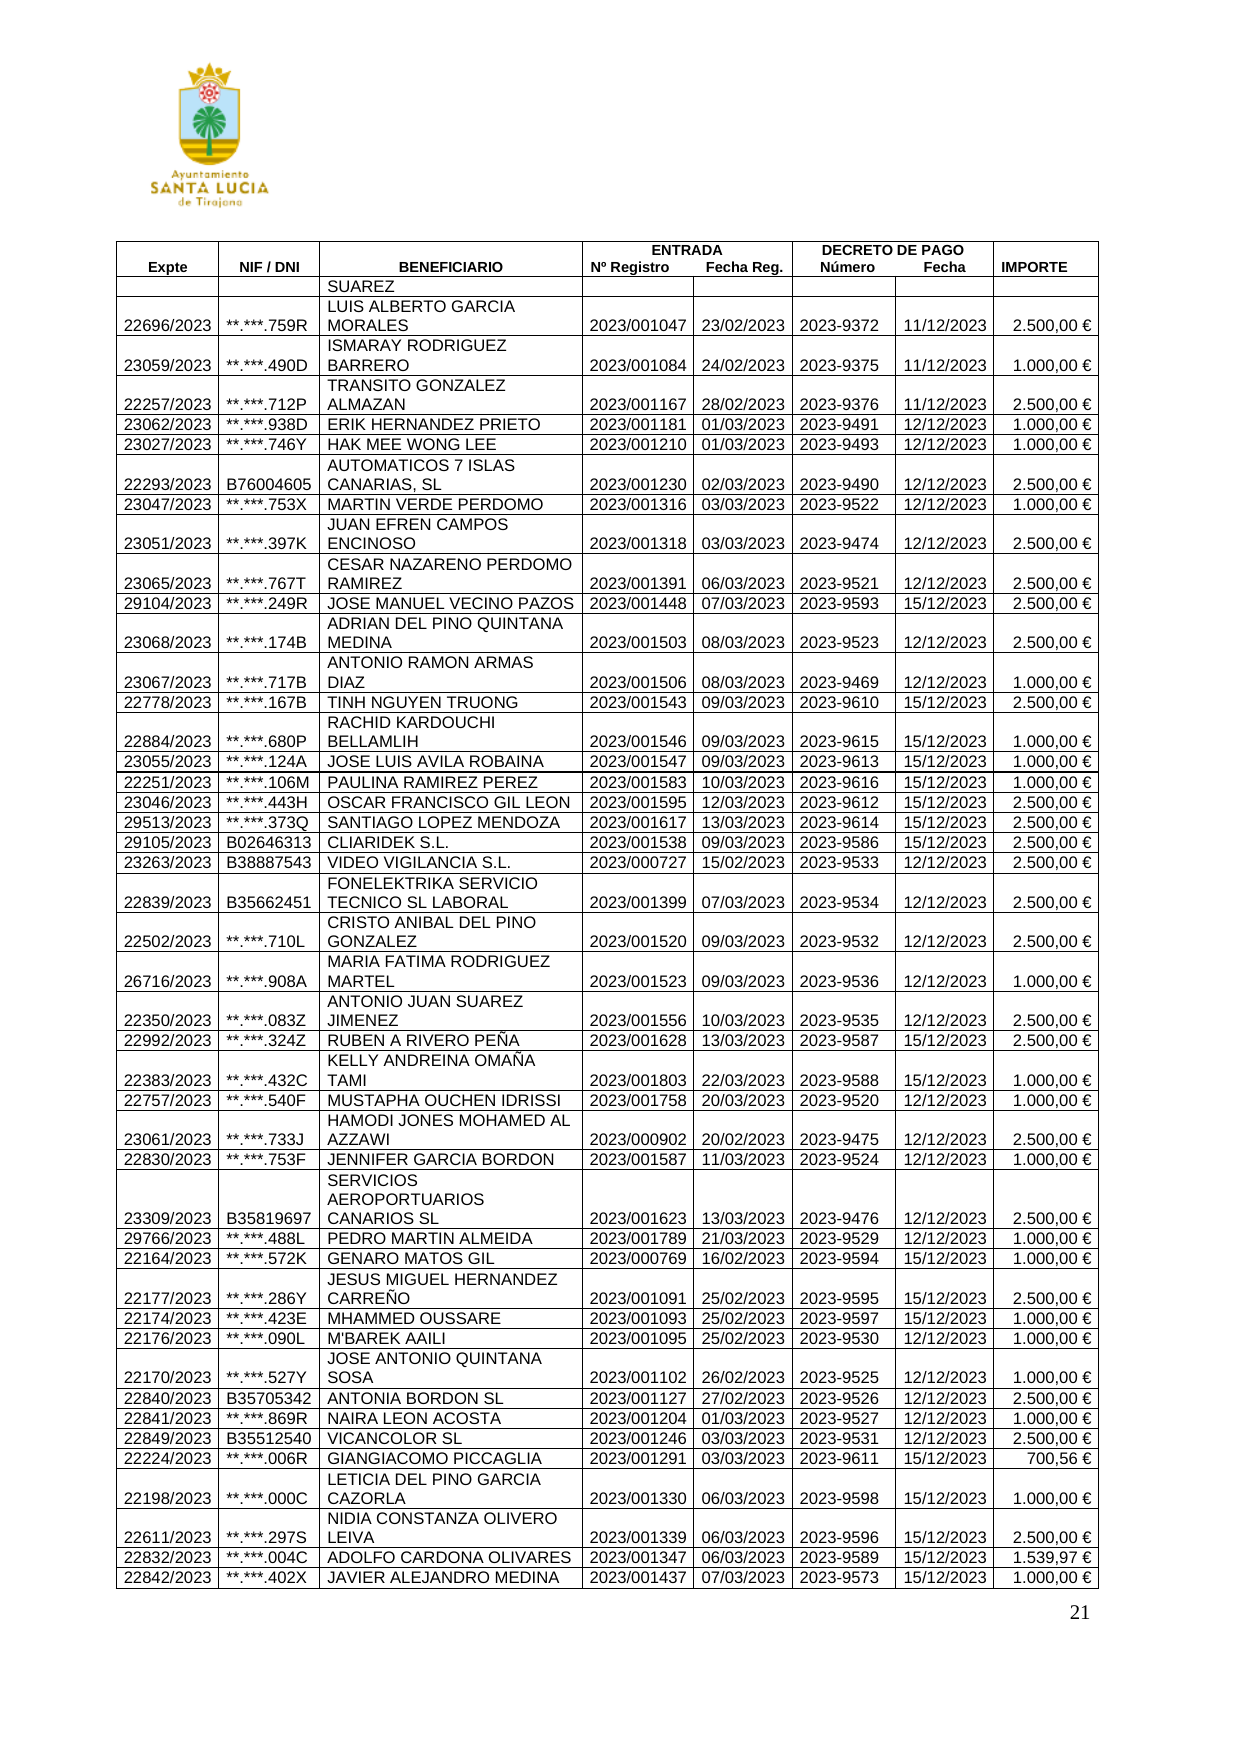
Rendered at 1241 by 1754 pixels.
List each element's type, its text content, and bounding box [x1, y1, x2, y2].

table_cell M'BAREK AAILI [320, 1329, 582, 1348]
table_cell **.***.124A [219, 752, 319, 771]
table_header IMPORTE [994, 242, 1098, 276]
table_cell 06/03/2023 [694, 1509, 792, 1547]
table_cell **.***.167B [219, 693, 319, 712]
table_cell 29766/2023 [117, 1229, 218, 1248]
table_cell 2023-9376 [793, 376, 895, 414]
table_cell 2023-9521 [793, 554, 895, 593]
table_cell LUIS ALBERTO GARCIA MORALES [320, 297, 582, 335]
table_cell 22164/2023 [117, 1249, 218, 1268]
table_cell [694, 277, 792, 296]
table_cell MARTIN VERDE PERDOMO [320, 495, 582, 514]
table_cell FONELEKTRIKA SERVICIO TECNICO SL LABORAL [320, 874, 582, 912]
table_cell ANTONIO RAMON ARMAS DIAZ [320, 653, 582, 692]
table_cell 21/03/2023 [694, 1229, 792, 1248]
table_cell **.***.753F [219, 1150, 319, 1169]
table_cell 09/03/2023 [694, 913, 792, 951]
table_cell 11/12/2023 [896, 297, 993, 335]
table_cell 23309/2023 [117, 1170, 218, 1228]
table_cell 15/12/2023 [896, 1249, 993, 1268]
table_cell 29104/2023 [117, 594, 218, 613]
table_cell **.***.717B [219, 653, 319, 692]
table_cell 2023-9490 [793, 455, 895, 494]
table_cell 2023/001503 [583, 614, 693, 652]
table_cell 1.000,00 € [994, 1051, 1098, 1089]
table_cell KELLY ANDREINA OMAÑA TAMI [320, 1051, 582, 1089]
table_cell 2023/001347 [583, 1548, 693, 1567]
table_cell 2023/001318 [583, 515, 693, 553]
table_cell ADOLFO CARDONA OLIVARES [320, 1548, 582, 1567]
table_cell 15/12/2023 [896, 1469, 993, 1508]
table_cell 2023/001758 [583, 1091, 693, 1110]
table_cell **.***.000C [219, 1469, 319, 1508]
table_cell 2023-9475 [793, 1111, 895, 1149]
table_cell TRANSITO GONZALEZ ALMAZAN [320, 376, 582, 414]
table_cell CRISTO ANIBAL DEL PINO GONZALEZ [320, 913, 582, 951]
table_cell JOSE ANTONIO QUINTANA SOSA [320, 1349, 582, 1387]
picture [118, 44, 298, 227]
table_cell 1.000,00 € [994, 773, 1098, 792]
table_cell 2.500,00 € [994, 853, 1098, 872]
table_cell 2023/000727 [583, 853, 693, 872]
table_cell 27/02/2023 [694, 1389, 792, 1408]
table_cell 1.000,00 € [994, 415, 1098, 434]
table_cell 03/03/2023 [694, 515, 792, 553]
table_cell 1.000,00 € [994, 495, 1098, 514]
table_cell 22832/2023 [117, 1548, 218, 1567]
table_cell 12/12/2023 [896, 415, 993, 434]
table_cell 22257/2023 [117, 376, 218, 414]
table_cell 2023/001556 [583, 992, 693, 1030]
table_cell ANTONIO JUAN SUAREZ JIMENEZ [320, 992, 582, 1030]
table_cell 22224/2023 [117, 1449, 218, 1468]
table_cell 2023/001127 [583, 1389, 693, 1408]
table_cell 2023-9598 [793, 1469, 895, 1508]
table_cell 2023-9529 [793, 1229, 895, 1248]
table_cell OSCAR FRANCISCO GIL LEON [320, 793, 582, 812]
table_cell 15/12/2023 [896, 1309, 993, 1328]
table_cell **.***.680P [219, 713, 319, 751]
table_cell 2023/001095 [583, 1329, 693, 1348]
table_cell 08/03/2023 [694, 614, 792, 652]
table_cell MARIA FATIMA RODRIGUEZ MARTEL [320, 952, 582, 991]
table_cell **.***.402X [219, 1568, 319, 1587]
table_cell 10/03/2023 [694, 992, 792, 1030]
table_cell 2023-9474 [793, 515, 895, 553]
table_cell 2023/001448 [583, 594, 693, 613]
table_cell 2.500,00 € [994, 913, 1098, 951]
table_cell 2023-9523 [793, 614, 895, 652]
table_cell 12/12/2023 [896, 952, 993, 991]
table_cell 2.500,00 € [994, 1031, 1098, 1050]
table_cell 2023-9616 [793, 773, 895, 792]
table_cell 2023/001084 [583, 336, 693, 374]
table_cell 2.500,00 € [994, 297, 1098, 335]
table_cell 23067/2023 [117, 653, 218, 692]
table_cell 2023/001437 [583, 1568, 693, 1587]
table_cell **.***.106M [219, 773, 319, 792]
table_cell 12/12/2023 [896, 495, 993, 514]
table_cell NIDIA CONSTANZA OLIVERO LEIVA [320, 1509, 582, 1547]
table_cell JAVIER ALEJANDRO MEDINA [320, 1568, 582, 1587]
table_cell 15/12/2023 [896, 1269, 993, 1308]
table_cell TINH NGUYEN TRUONG [320, 693, 582, 712]
table_cell 2023-9527 [793, 1409, 895, 1428]
table_cell **.***.753X [219, 495, 319, 514]
table_cell B35705342 [219, 1389, 319, 1408]
table_cell 2.500,00 € [994, 1269, 1098, 1308]
table_cell 23263/2023 [117, 853, 218, 872]
table_cell 2023/001506 [583, 653, 693, 692]
table_cell 2023/001091 [583, 1269, 693, 1308]
table_cell 02/03/2023 [694, 455, 792, 494]
table_cell 22849/2023 [117, 1429, 218, 1448]
table_cell 2023-9595 [793, 1269, 895, 1308]
table_cell 07/03/2023 [694, 594, 792, 613]
table_cell GIANGIACOMO PICCAGLIA [320, 1449, 582, 1468]
table_cell 2023-9491 [793, 415, 895, 434]
table_cell 26/02/2023 [694, 1349, 792, 1387]
table_cell 2023/001803 [583, 1051, 693, 1089]
table_cell 01/03/2023 [694, 415, 792, 434]
table_cell 2023-9525 [793, 1349, 895, 1387]
table_cell B76004605 [219, 455, 319, 494]
table_cell 15/12/2023 [896, 1568, 993, 1587]
table_cell 25/02/2023 [694, 1269, 792, 1308]
table_cell [219, 277, 319, 296]
table_cell 15/12/2023 [896, 1509, 993, 1547]
table_cell **.***.710L [219, 913, 319, 951]
table_cell 06/03/2023 [694, 1548, 792, 1567]
table_cell SANTIAGO LOPEZ MENDOZA [320, 813, 582, 832]
table_cell JOSE MANUEL VECINO PAZOS [320, 594, 582, 613]
table_cell **.***.540F [219, 1091, 319, 1110]
table_cell 1.000,00 € [994, 713, 1098, 751]
table_cell B35662451 [219, 874, 319, 912]
table_cell 23/02/2023 [694, 297, 792, 335]
table_cell 15/12/2023 [896, 752, 993, 771]
table_cell **.***.572K [219, 1249, 319, 1268]
table_cell 22502/2023 [117, 913, 218, 951]
table_cell 2.500,00 € [994, 793, 1098, 812]
table_cell **.***.490D [219, 336, 319, 374]
table_cell 1.000,00 € [994, 1409, 1098, 1428]
table_cell B02646313 [219, 833, 319, 852]
table_cell 700,56 € [994, 1449, 1098, 1468]
table_cell 2023-9533 [793, 853, 895, 872]
table_cell 2023-9614 [793, 813, 895, 832]
table_cell ISMARAY RODRIGUEZ BARRERO [320, 336, 582, 374]
table_cell **.***.249R [219, 594, 319, 613]
table_cell 25/02/2023 [694, 1309, 792, 1328]
table_cell **.***.423E [219, 1309, 319, 1328]
table_cell PEDRO MARTIN ALMEIDA [320, 1229, 582, 1248]
table_cell ERIK HERNANDEZ PRIETO [320, 415, 582, 434]
table_cell 12/12/2023 [896, 992, 993, 1030]
table_cell 12/12/2023 [896, 1091, 993, 1110]
table_cell **.***.083Z [219, 992, 319, 1030]
table_cell 2023/001230 [583, 455, 693, 494]
table_cell 13/03/2023 [694, 813, 792, 832]
table_cell GENARO MATOS GIL [320, 1249, 582, 1268]
table_cell 22383/2023 [117, 1051, 218, 1089]
table_cell 2.500,00 € [994, 833, 1098, 852]
table_cell 2023/001181 [583, 415, 693, 434]
table_cell 12/12/2023 [896, 435, 993, 454]
table_cell 22696/2023 [117, 297, 218, 335]
table_cell 2023-9524 [793, 1150, 895, 1169]
table_cell **.***.090L [219, 1329, 319, 1348]
table_cell 12/12/2023 [896, 614, 993, 652]
table_cell **.***.443H [219, 793, 319, 812]
table_cell 15/12/2023 [896, 833, 993, 852]
table_cell 1.000,00 € [994, 336, 1098, 374]
table_cell 2023-9372 [793, 297, 895, 335]
table_cell 2.500,00 € [994, 992, 1098, 1030]
table_cell 12/12/2023 [896, 1329, 993, 1348]
table_cell 1.000,00 € [994, 1469, 1098, 1508]
table_cell VICANCOLOR SL [320, 1429, 582, 1448]
table_cell 16/02/2023 [694, 1249, 792, 1268]
table_cell **.***.174B [219, 614, 319, 652]
table_cell 1.000,00 € [994, 752, 1098, 771]
table_cell [793, 277, 895, 296]
table_cell 15/02/2023 [694, 853, 792, 872]
table_cell 12/12/2023 [896, 1389, 993, 1408]
table_cell 2023/001546 [583, 713, 693, 751]
table_cell 15/12/2023 [896, 1548, 993, 1567]
table_cell 22841/2023 [117, 1409, 218, 1428]
table_cell 22884/2023 [117, 713, 218, 751]
table_cell 23061/2023 [117, 1111, 218, 1149]
table_cell 2023-9522 [793, 495, 895, 514]
table_cell 2023-9596 [793, 1509, 895, 1547]
table_cell 22170/2023 [117, 1349, 218, 1387]
table_cell **.***.869R [219, 1409, 319, 1428]
table_cell 06/03/2023 [694, 554, 792, 593]
table_cell 12/12/2023 [896, 1229, 993, 1248]
table_cell 22176/2023 [117, 1329, 218, 1348]
table_cell 12/12/2023 [896, 1409, 993, 1428]
table_cell 12/12/2023 [896, 653, 993, 692]
table_header Expte [117, 242, 218, 276]
table_cell 2023-9615 [793, 713, 895, 751]
table_cell RUBEN A RIVERO PEÑA [320, 1031, 582, 1050]
table_cell 20/02/2023 [694, 1111, 792, 1149]
table_cell **.***.527Y [219, 1349, 319, 1387]
table_cell 03/03/2023 [694, 1449, 792, 1468]
table_cell 2023/001595 [583, 793, 693, 812]
table_cell 2023/001583 [583, 773, 693, 792]
table_cell 2023/001330 [583, 1469, 693, 1508]
table_cell **.***.006R [219, 1449, 319, 1468]
table_cell 12/12/2023 [896, 853, 993, 872]
table_cell 29105/2023 [117, 833, 218, 852]
table_cell 15/12/2023 [896, 813, 993, 832]
table_cell **.***.373Q [219, 813, 319, 832]
table_cell 2.500,00 € [994, 693, 1098, 712]
table_cell JOSE LUIS AVILA ROBAINA [320, 752, 582, 771]
table_cell NAIRA LEON ACOSTA [320, 1409, 582, 1428]
table_cell 24/02/2023 [694, 336, 792, 374]
table_cell 1.000,00 € [994, 653, 1098, 692]
table_cell 2.500,00 € [994, 1509, 1098, 1547]
table_cell 2023/001617 [583, 813, 693, 832]
table_cell ADRIAN DEL PINO QUINTANA MEDINA [320, 614, 582, 652]
table_cell 2.500,00 € [994, 1389, 1098, 1408]
table_cell **.***.712P [219, 376, 319, 414]
table_cell 2023/001587 [583, 1150, 693, 1169]
table_cell B35819697 [219, 1170, 319, 1228]
table_cell 12/12/2023 [896, 1170, 993, 1228]
table_cell 22350/2023 [117, 992, 218, 1030]
table_cell **.***.432C [219, 1051, 319, 1089]
table_cell 2023-9612 [793, 793, 895, 812]
table_cell 23047/2023 [117, 495, 218, 514]
table_cell **.***.488L [219, 1229, 319, 1248]
table_cell 28/02/2023 [694, 376, 792, 414]
table_cell 2023-9534 [793, 874, 895, 912]
table_cell 2023-9594 [793, 1249, 895, 1268]
table_cell 2023/001789 [583, 1229, 693, 1248]
table_cell 13/03/2023 [694, 1170, 792, 1228]
table_cell 2023/001093 [583, 1309, 693, 1328]
table_cell 2023-9520 [793, 1091, 895, 1110]
table_cell 2023-9611 [793, 1449, 895, 1468]
table_cell B35512540 [219, 1429, 319, 1448]
table_cell SUAREZ [320, 277, 582, 296]
table_cell CLIARIDEK S.L. [320, 833, 582, 852]
table_cell 23055/2023 [117, 752, 218, 771]
table_cell 01/03/2023 [694, 1409, 792, 1428]
table_cell 2023/001523 [583, 952, 693, 991]
table_cell 2.500,00 € [994, 376, 1098, 414]
table_header DECRETO DE PAGO Número Fecha [793, 242, 993, 276]
table_header ENTRADA Nº Registro Fecha Reg. [583, 242, 792, 276]
table_cell 22198/2023 [117, 1469, 218, 1508]
table_cell 2023-9493 [793, 435, 895, 454]
table_cell **.***.286Y [219, 1269, 319, 1308]
table_cell 29513/2023 [117, 813, 218, 832]
table_cell 2023-9586 [793, 833, 895, 852]
table_cell 2.500,00 € [994, 515, 1098, 553]
table_cell 25/02/2023 [694, 1329, 792, 1348]
table_cell RACHID KARDOUCHI BELLAMLIH [320, 713, 582, 751]
table_cell 12/12/2023 [896, 913, 993, 951]
table_header NIF / DNI [219, 242, 319, 276]
table_cell 22/03/2023 [694, 1051, 792, 1089]
table_cell VIDEO VIGILANCIA S.L. [320, 853, 582, 872]
table_cell 15/12/2023 [896, 693, 993, 712]
table_cell 09/03/2023 [694, 952, 792, 991]
table_cell 2023-9526 [793, 1389, 895, 1408]
table_cell 15/12/2023 [896, 1449, 993, 1468]
table_cell 12/12/2023 [896, 1429, 993, 1448]
table_cell 2023/001316 [583, 495, 693, 514]
table_cell 2023-9588 [793, 1051, 895, 1089]
table_cell 1.539,97 € [994, 1548, 1098, 1567]
table_cell MHAMMED OUSSARE [320, 1309, 582, 1328]
table_cell 2.500,00 € [994, 554, 1098, 593]
table_cell 2023/001391 [583, 554, 693, 593]
table_cell 2023-9613 [793, 752, 895, 771]
table_cell 2023/001047 [583, 297, 693, 335]
table_cell 23068/2023 [117, 614, 218, 652]
table_cell **.***.397K [219, 515, 319, 553]
table_cell 2023-9530 [793, 1329, 895, 1348]
table_cell 22830/2023 [117, 1150, 218, 1169]
table_cell 22611/2023 [117, 1509, 218, 1547]
table_cell 2.500,00 € [994, 1429, 1098, 1448]
table_cell B38887543 [219, 853, 319, 872]
table_cell 22757/2023 [117, 1091, 218, 1110]
table_cell 2023/001210 [583, 435, 693, 454]
table_cell 12/12/2023 [896, 874, 993, 912]
table_cell 15/12/2023 [896, 773, 993, 792]
table_cell 23059/2023 [117, 336, 218, 374]
table_cell PAULINA RAMIREZ PEREZ [320, 773, 582, 792]
table_cell CESAR NAZARENO PERDOMO RAMIREZ [320, 554, 582, 593]
table_cell **.***.938D [219, 415, 319, 434]
table_cell 2023-9593 [793, 594, 895, 613]
table_cell 23027/2023 [117, 435, 218, 454]
table_cell JESUS MIGUEL HERNANDEZ CARREÑO [320, 1269, 582, 1308]
table_cell 03/03/2023 [694, 495, 792, 514]
table_cell 2023/000902 [583, 1111, 693, 1149]
table_cell **.***.908A [219, 952, 319, 991]
table_cell HAK MEE WONG LEE [320, 435, 582, 454]
table_cell **.***.733J [219, 1111, 319, 1149]
table_cell **.***.746Y [219, 435, 319, 454]
table_cell 20/03/2023 [694, 1091, 792, 1110]
table_cell 26716/2023 [117, 952, 218, 991]
table_cell 2023/001167 [583, 376, 693, 414]
table_cell 22839/2023 [117, 874, 218, 912]
table_cell [583, 277, 693, 296]
table_cell 2.500,00 € [994, 813, 1098, 832]
table_cell 22842/2023 [117, 1568, 218, 1587]
table_cell 15/12/2023 [896, 793, 993, 812]
table_cell 2023/001547 [583, 752, 693, 771]
table_cell ANTONIA BORDON SL [320, 1389, 582, 1408]
table_cell 22174/2023 [117, 1309, 218, 1328]
table_cell 2023/001623 [583, 1170, 693, 1228]
table_cell 10/03/2023 [694, 773, 792, 792]
table_cell 09/03/2023 [694, 752, 792, 771]
table_cell 2023/001204 [583, 1409, 693, 1428]
table_cell 1.000,00 € [994, 1249, 1098, 1268]
table_header BENEFICIARIO [320, 242, 582, 276]
table_cell 1.000,00 € [994, 1329, 1098, 1348]
table_cell 11/12/2023 [896, 336, 993, 374]
table_cell JUAN EFREN CAMPOS ENCINOSO [320, 515, 582, 553]
table_cell 11/03/2023 [694, 1150, 792, 1169]
table_cell 1.000,00 € [994, 952, 1098, 991]
table_cell 2023/001291 [583, 1449, 693, 1468]
table_cell 2023/001339 [583, 1509, 693, 1547]
table_cell 2023-9589 [793, 1548, 895, 1567]
table_cell [994, 277, 1098, 296]
table_cell 2.500,00 € [994, 1111, 1098, 1149]
table_cell **.***.767T [219, 554, 319, 593]
table_cell 22992/2023 [117, 1031, 218, 1050]
table_cell 09/03/2023 [694, 713, 792, 751]
table_cell 1.000,00 € [994, 435, 1098, 454]
table_cell 06/03/2023 [694, 1469, 792, 1508]
table_cell 2023-9375 [793, 336, 895, 374]
table_cell 2.500,00 € [994, 594, 1098, 613]
table_cell 2023-9536 [793, 952, 895, 991]
table_cell 07/03/2023 [694, 1568, 792, 1587]
table_cell JENNIFER GARCIA BORDON [320, 1150, 582, 1169]
table_cell 2023/000769 [583, 1249, 693, 1268]
table_cell 2023-9532 [793, 913, 895, 951]
table_cell 2023/001520 [583, 913, 693, 951]
table_cell 03/03/2023 [694, 1429, 792, 1448]
table_cell 12/12/2023 [896, 515, 993, 553]
table_cell 22840/2023 [117, 1389, 218, 1408]
table_cell 15/12/2023 [896, 713, 993, 751]
table_cell 2023-9573 [793, 1568, 895, 1587]
table_cell **.***.324Z [219, 1031, 319, 1050]
table_cell 2.500,00 € [994, 455, 1098, 494]
table_cell [117, 277, 218, 296]
table_cell HAMODI JONES MOHAMED AL AZZAWI [320, 1111, 582, 1149]
table_cell 15/12/2023 [896, 1031, 993, 1050]
table_cell 2023-9610 [793, 693, 895, 712]
table_cell 1.000,00 € [994, 1091, 1098, 1110]
table_cell 09/03/2023 [694, 833, 792, 852]
table_cell 22778/2023 [117, 693, 218, 712]
table_cell **.***.004C [219, 1548, 319, 1567]
table_cell **.***.297S [219, 1509, 319, 1547]
table_cell 07/03/2023 [694, 874, 792, 912]
table_cell 12/12/2023 [896, 1111, 993, 1149]
table_cell 2023-9597 [793, 1309, 895, 1328]
table_cell 22293/2023 [117, 455, 218, 494]
table_cell 12/12/2023 [896, 1150, 993, 1169]
table_cell 23051/2023 [117, 515, 218, 553]
table_cell 2023/001543 [583, 693, 693, 712]
table_cell 23046/2023 [117, 793, 218, 812]
table_cell AUTOMATICOS 7 ISLAS CANARIAS, SL [320, 455, 582, 494]
table_cell 2023-9469 [793, 653, 895, 692]
table_cell 09/03/2023 [694, 693, 792, 712]
table_cell MUSTAPHA OUCHEN IDRISSI [320, 1091, 582, 1110]
table_cell 22177/2023 [117, 1269, 218, 1308]
table_cell 15/12/2023 [896, 594, 993, 613]
table_cell 12/03/2023 [694, 793, 792, 812]
table_cell 2023-9476 [793, 1170, 895, 1228]
table_cell [896, 277, 993, 296]
table_cell 2023/001399 [583, 874, 693, 912]
table_cell **.***.759R [219, 297, 319, 335]
table_cell 12/12/2023 [896, 554, 993, 593]
table_cell 2023-9535 [793, 992, 895, 1030]
table_cell 2.500,00 € [994, 614, 1098, 652]
table_cell 11/12/2023 [896, 376, 993, 414]
table_cell 13/03/2023 [694, 1031, 792, 1050]
table_cell 12/12/2023 [896, 1349, 993, 1387]
table_cell 1.000,00 € [994, 1150, 1098, 1169]
table_cell 01/03/2023 [694, 435, 792, 454]
table_cell 23062/2023 [117, 415, 218, 434]
table_cell 2023-9587 [793, 1031, 895, 1050]
table_cell 2023/001246 [583, 1429, 693, 1448]
table_cell 12/12/2023 [896, 455, 993, 494]
table_cell 2023/001538 [583, 833, 693, 852]
table_cell SERVICIOS AEROPORTUARIOS CANARIOS SL [320, 1170, 582, 1228]
table_cell 1.000,00 € [994, 1568, 1098, 1587]
table_cell 1.000,00 € [994, 1309, 1098, 1328]
table_cell 15/12/2023 [896, 1051, 993, 1089]
table_cell 22251/2023 [117, 773, 218, 792]
table_cell 2023/001628 [583, 1031, 693, 1050]
table_cell 1.000,00 € [994, 1349, 1098, 1387]
table_cell 2023/001102 [583, 1349, 693, 1387]
table_cell LETICIA DEL PINO GARCIA CAZORLA [320, 1469, 582, 1508]
table_cell 2023-9531 [793, 1429, 895, 1448]
table_cell 2.500,00 € [994, 874, 1098, 912]
table_cell 08/03/2023 [694, 653, 792, 692]
table_cell 23065/2023 [117, 554, 218, 593]
table_cell 2.500,00 € [994, 1170, 1098, 1228]
table_cell 1.000,00 € [994, 1229, 1098, 1248]
